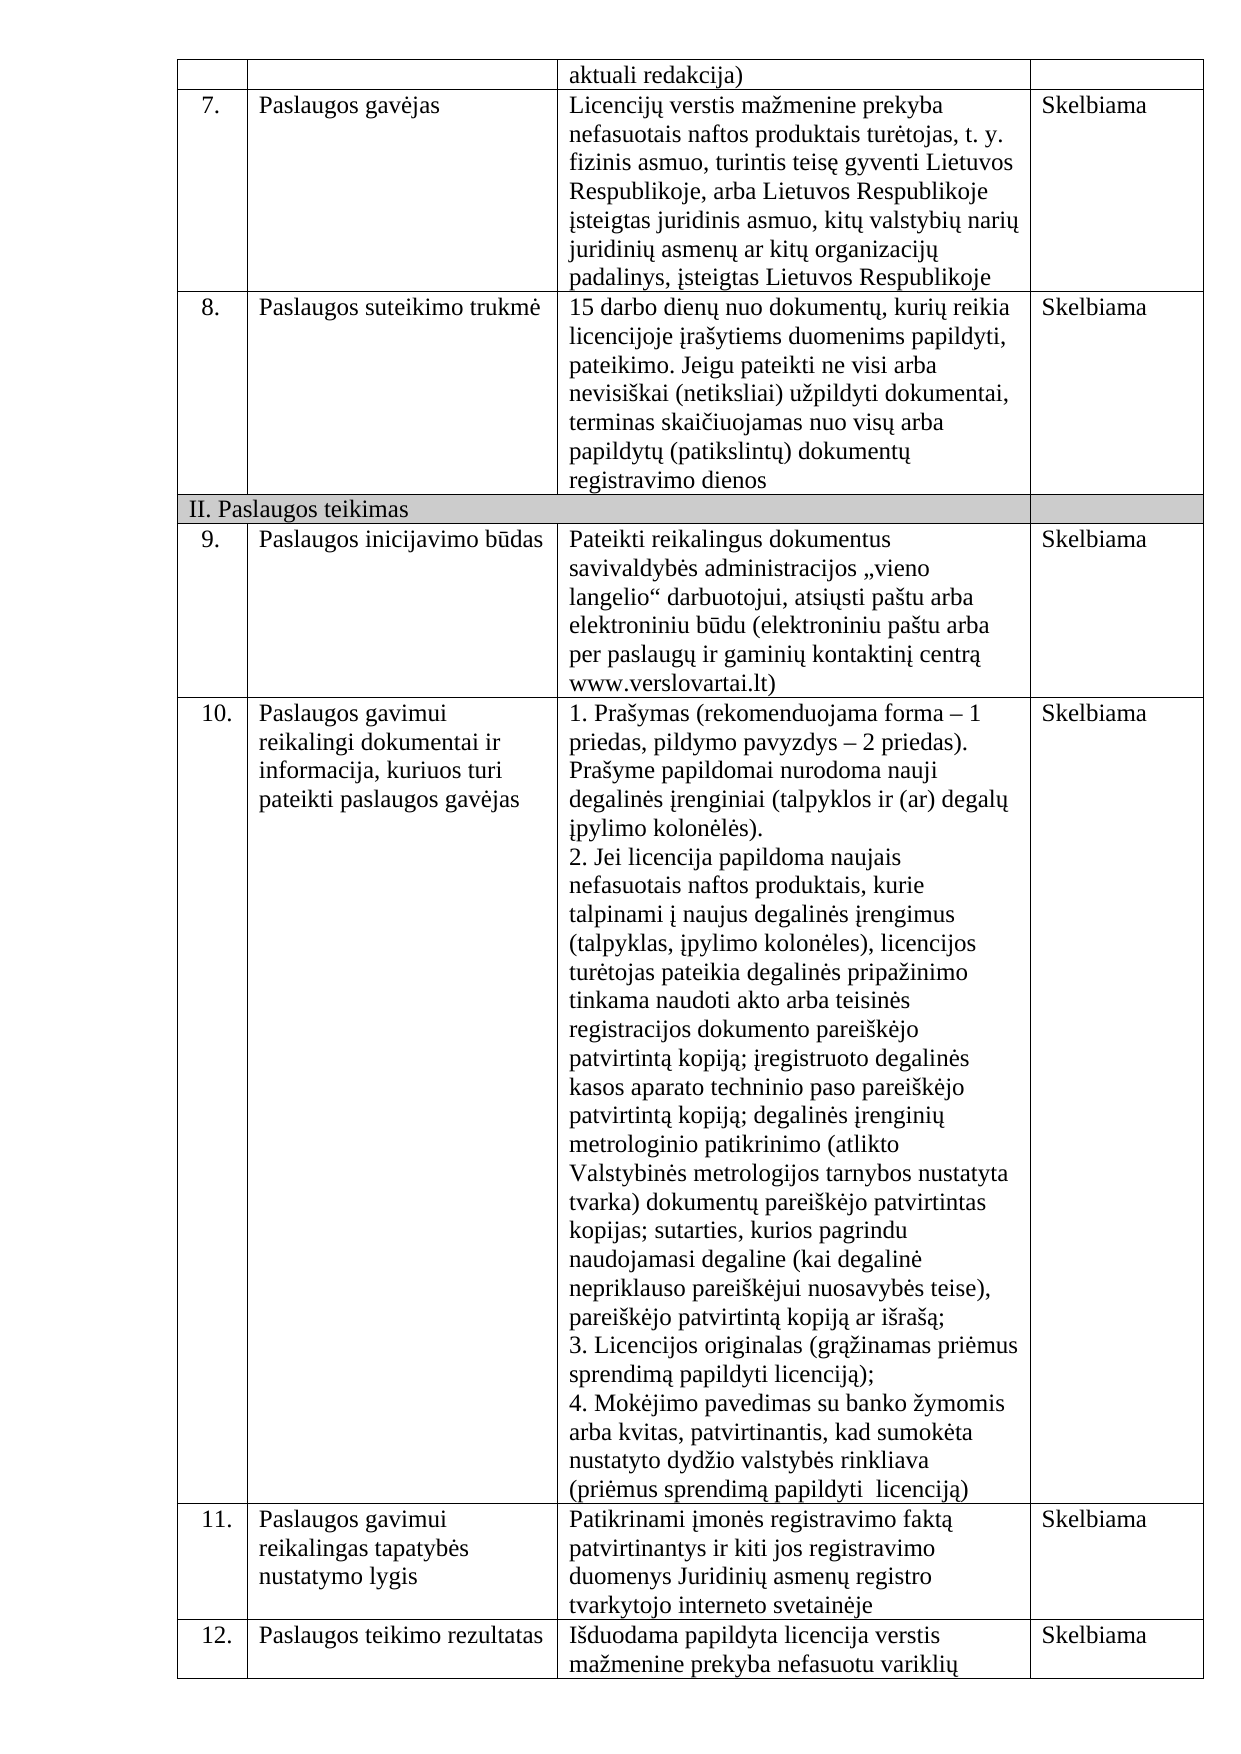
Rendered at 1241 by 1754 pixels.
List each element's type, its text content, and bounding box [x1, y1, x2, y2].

table_cell 10. [178, 698, 247, 1503]
table_cell Paslaugos suteikimo trukmė [248, 292, 557, 493]
table_cell Paslaugos gavėjas [248, 90, 557, 291]
table_cell Skelbiama [1031, 698, 1203, 1503]
table_cell [178, 60, 247, 89]
table_cell Skelbiama [1031, 1504, 1203, 1619]
table_cell Skelbiama [1031, 1620, 1203, 1677]
table_cell Pateikti reikalingus dokumentus savivaldybės administracijos „vieno langelio“ darbuotojui, atsiųsti paštu arba elektroniniu būdu (elektroniniu paštu arba per paslaugų ir gaminių kontaktinį centrą www.verslovartai.lt) [558, 524, 1030, 697]
table_cell Skelbiama [1031, 90, 1203, 291]
table_cell Skelbiama [1031, 292, 1203, 493]
table_cell 15 darbo dienų nuo dokumentų, kurių reikia licencijoje įrašytiems duomenims papildyti, pateikimo. Jeigu pateikti ne visi arba nevisiškai (netiksliai) užpildyti dokumentai, terminas skaičiuojamas nuo visų arba papildytų (patikslintų) dokumentų registravimo dienos [558, 292, 1030, 493]
table_cell Licencijų verstis mažmenine prekyba nefasuotais naftos produktais turėtojas, t. y. fizinis asmuo, turintis teisę gyventi Lietuvos Respublikoje, arba Lietuvos Respublikoje įsteigtas juridinis asmuo, kitų valstybių narių juridinių asmenų ar kitų organizacijų padalinys, įsteigtas Lietuvos Respublikoje [558, 90, 1030, 291]
table_cell 9. [178, 524, 247, 697]
table_cell 11. [178, 1504, 247, 1619]
table_cell [248, 60, 557, 89]
table_cell 12. [178, 1620, 247, 1677]
table_cell aktuali redakcija) [558, 60, 1030, 89]
table_cell Paslaugos teikimo rezultatas [248, 1620, 557, 1677]
table_cell II. Paslaugos teikimas [178, 495, 1030, 523]
table_cell Patikrinami įmonės registravimo faktą patvirtinantys ir kiti jos registravimo duomenys Juridinių asmenų registro tvarkytojo interneto svetainėje [558, 1504, 1030, 1619]
table_cell [1031, 60, 1203, 89]
table_cell Paslaugos gavimui reikalingas tapatybės nustatymo lygis [248, 1504, 557, 1619]
table_cell 7. [178, 90, 247, 291]
table_cell Skelbiama [1031, 524, 1203, 697]
table_cell [1031, 495, 1203, 523]
table_cell Paslaugos inicijavimo būdas [248, 524, 557, 697]
table_cell Išduodama papildyta licencija verstis mažmenine prekyba nefasuotu variklių [558, 1620, 1030, 1677]
table_cell Paslaugos gavimui reikalingi dokumentai ir informacija, kuriuos turi pateikti paslaugos gavėjas [248, 698, 557, 1503]
table_cell 8. [178, 292, 247, 493]
table_cell 1. Prašymas (rekomenduojama forma – 1 priedas, pildymo pavyzdys – 2 priedas). Prašyme papildomai nurodoma nauji degalinės įrenginiai (talpyklos ir (ar) degalų įpylimo kolonėlės). 2. Jei licencija papildoma naujais nefasuotais naftos produktais, kurie talpinami į naujus degalinės įrengimus (talpyklas, įpylimo kolonėles), licencijos turėtojas pateikia degalinės pripažinimo tinkama naudoti akto arba teisinės registracijos dokumento pareiškėjo patvirtintą kopiją; įregistruoto degalinės kasos aparato techninio paso pareiškėjo patvirtintą kopiją; degalinės įrenginių metrologinio patikrinimo (atlikto Valstybinės metrologijos tarnybos nustatyta tvarka) dokumentų pareiškėjo patvirtintas kopijas; sutarties, kurios pagrindu naudojamasi degaline (kai degalinė nepriklauso pareiškėjui nuosavybės teise), pareiškėjo patvirtintą kopiją ar išrašą; 3. Licencijos originalas (grąžinamas priėmus sprendimą papildyti licenciją); 4. Mokėjimo pavedimas su banko žymomis arba kvitas, patvirtinantis, kad sumokėta nustatyto dydžio valstybės rinkliava (priėmus sprendimą papildyti licenciją) [558, 698, 1030, 1503]
